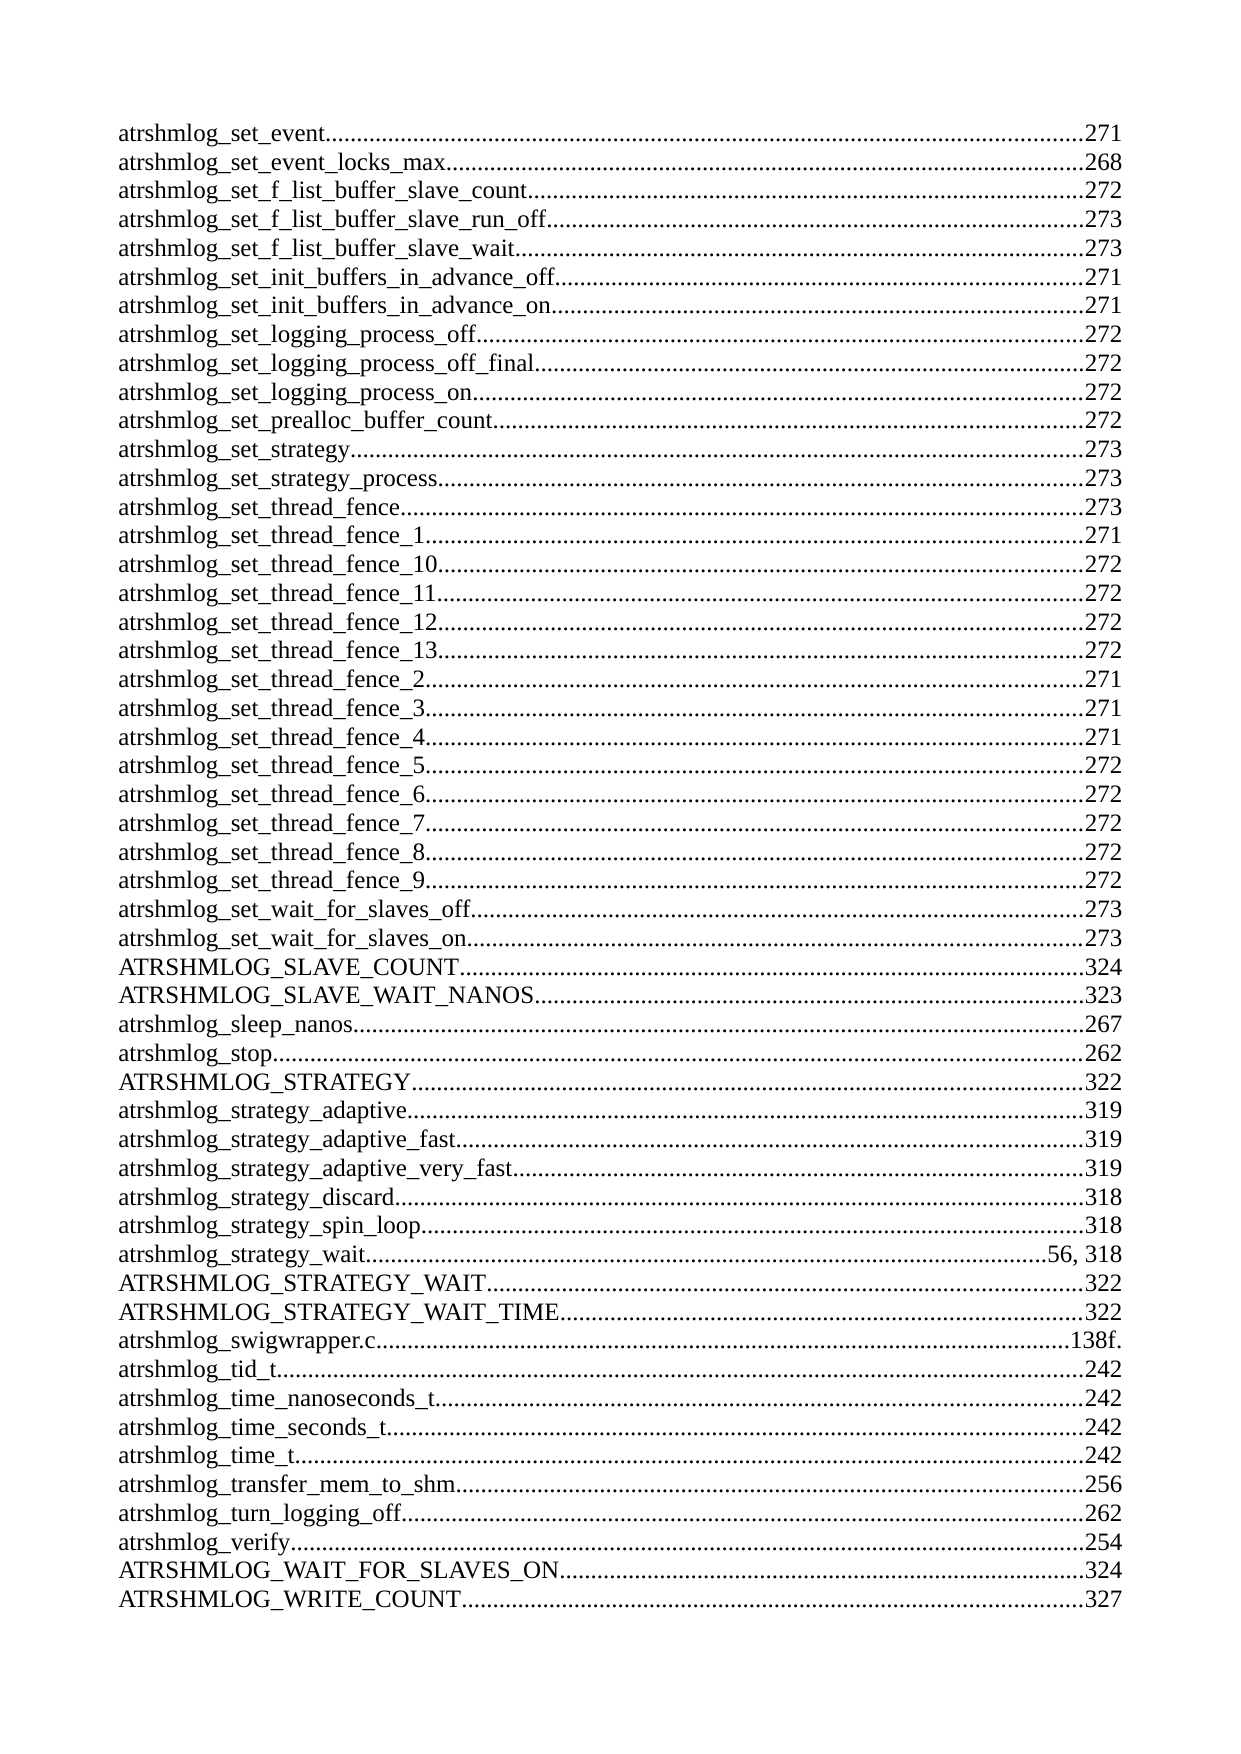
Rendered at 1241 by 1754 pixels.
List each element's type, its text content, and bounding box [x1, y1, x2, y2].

text atrshmlog_set_init_buffers_in_advance_on 271 [118, 291, 1122, 319]
text ATRSHMLOG_STRATEGY 322 [118, 1067, 1122, 1096]
text atrshmlog_set_prealloc_buffer_count 272 [118, 406, 1122, 434]
text atrshmlog_set_strategy_process 273 [118, 463, 1122, 492]
text atrshmlog_strategy_discard 318 [118, 1182, 1122, 1211]
text atrshmlog_set_thread_fence_9 272 [118, 866, 1122, 894]
text atrshmlog_set_f_list_buffer_slave_count 272 [118, 176, 1122, 204]
text atrshmlog_set_f_list_buffer_slave_run_off 273 [118, 204, 1122, 233]
text atrshmlog_set_thread_fence_7 272 [118, 808, 1122, 837]
text ATRSHMLOG_STRATEGY_WAIT_TIME 322 [118, 1297, 1122, 1326]
text atrshmlog_strategy_spin_loop 318 [118, 1211, 1122, 1239]
text atrshmlog_verify 254 [118, 1527, 1122, 1556]
text atrshmlog_set_event_locks_max 268 [118, 147, 1122, 176]
text atrshmlog_strategy_adaptive_fast 319 [118, 1124, 1122, 1153]
text atrshmlog_strategy_adaptive 319 [118, 1096, 1122, 1124]
text atrshmlog_time_t 242 [118, 1441, 1122, 1469]
text atrshmlog_set_thread_fence_1 271 [118, 521, 1122, 549]
text atrshmlog_set_thread_fence_5 272 [118, 751, 1122, 779]
text atrshmlog_set_thread_fence_10 272 [118, 549, 1122, 578]
text atrshmlog_time_nanoseconds_t 242 [118, 1383, 1122, 1412]
text ATRSHMLOG_STRATEGY_WAIT 322 [118, 1268, 1122, 1297]
text atrshmlog_set_thread_fence_2 271 [118, 664, 1122, 693]
text atrshmlog_set_logging_process_on 272 [118, 377, 1122, 406]
text atrshmlog_stop 262 [118, 1038, 1122, 1067]
text ATRSHMLOG_SLAVE_WAIT_NANOS 323 [118, 981, 1122, 1009]
text ATRSHMLOG_WAIT_FOR_SLAVES_ON 324 [118, 1556, 1122, 1584]
text atrshmlog_transfer_mem_to_shm 256 [118, 1469, 1122, 1498]
text atrshmlog_sleep_nanos 267 [118, 1009, 1122, 1038]
text ATRSHMLOG_SLAVE_COUNT 324 [118, 952, 1122, 981]
text atrshmlog_set_wait_for_slaves_off 273 [118, 894, 1122, 923]
text ATRSHMLOG_WRITE_COUNT 327 [118, 1584, 1122, 1613]
text atrshmlog_set_thread_fence_12 272 [118, 607, 1122, 636]
text atrshmlog_set_logging_process_off 272 [118, 319, 1122, 348]
text atrshmlog_set_thread_fence_3 271 [118, 693, 1122, 722]
text atrshmlog_tid_t 242 [118, 1354, 1122, 1383]
text atrshmlog_set_thread_fence_4 271 [118, 722, 1122, 751]
text atrshmlog_set_event 271 [118, 118, 1122, 147]
text atrshmlog_strategy_adaptive_very_fast 319 [118, 1153, 1122, 1182]
text atrshmlog_set_strategy 273 [118, 434, 1122, 463]
text atrshmlog_set_logging_process_off_final 272 [118, 348, 1122, 377]
text atrshmlog_swigwrapper.c 138f. [118, 1326, 1122, 1354]
text atrshmlog_set_init_buffers_in_advance_off 271 [118, 262, 1122, 291]
text atrshmlog_set_wait_for_slaves_on 273 [118, 923, 1122, 952]
text atrshmlog_set_thread_fence_13 272 [118, 636, 1122, 664]
text atrshmlog_turn_logging_off 262 [118, 1498, 1122, 1527]
text atrshmlog_set_thread_fence_11 272 [118, 578, 1122, 607]
text atrshmlog_set_f_list_buffer_slave_wait 273 [118, 233, 1122, 262]
text atrshmlog_strategy_wait 56, 318 [118, 1239, 1122, 1268]
text atrshmlog_set_thread_fence_6 272 [118, 779, 1122, 808]
text atrshmlog_time_seconds_t 242 [118, 1412, 1122, 1441]
text atrshmlog_set_thread_fence 273 [118, 492, 1122, 521]
text atrshmlog_set_thread_fence_8 272 [118, 837, 1122, 866]
